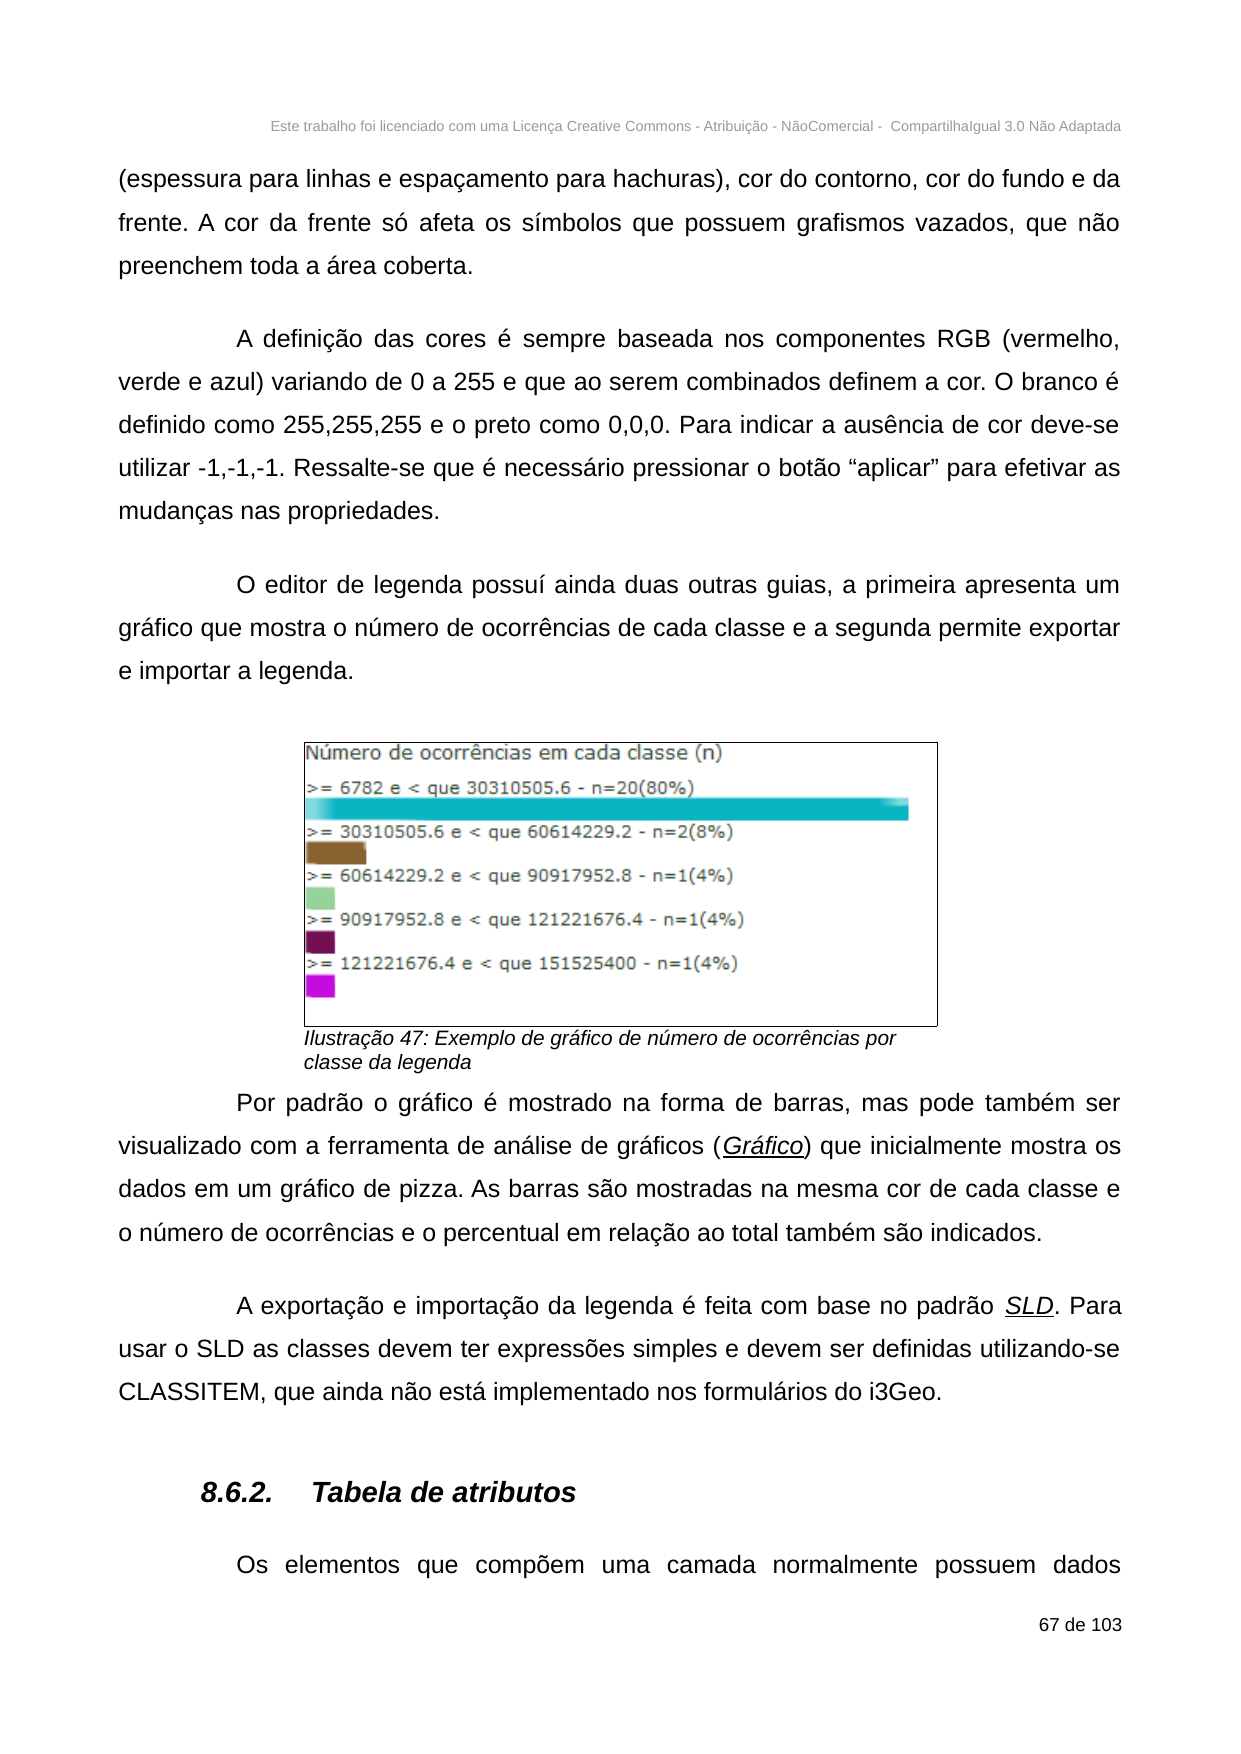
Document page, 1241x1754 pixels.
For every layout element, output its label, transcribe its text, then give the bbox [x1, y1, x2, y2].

picture [305, 743, 937, 1026]
text Ilustração 47: Exemplo de gráfico de número de ocorrências por classe da legenda [304, 1027, 937, 1074]
text Os elementos que compõem uma camada normalmente possuem dados [118, 1550, 1122, 1579]
subtitle Tabela de atributos [163, 1475, 1122, 1509]
text (espessura para linhas e espaçamento para hachuras), cor do contorno, cor do fundo e da frente. A cor da frente só afeta os símbolos que possuem grafismos vazados, que não preenchem toda a área coberta. [118, 164, 1122, 279]
text O editor de legenda possuí ainda duas outras guias, a primeira apresenta um gráfico que mostra o número de ocorrências de cada classe e a segunda permite exportar e importar a legenda. [118, 569, 1122, 684]
text A exportação e importação da legenda é feita com base no padrão SLD. Para usar o SLD as classes devem ter expressões simples e devem ser definidas utilizando-se CLASSITEM, que ainda não está implementado nos formulários do i3Geo. [118, 1291, 1122, 1406]
text A definição das cores é sempre baseada nos componentes RGB (vermelho, verde e azul) variando de 0 a 255 e que ao serem combinados definem a cor. O branco é definido como 255,255,255 e o preto como 0,0,0. Para indicar a ausência de cor deve-se utilizar -1,-1,-1. Ressalte-se que é necessário pressionar o botão “aplicar” para efetivar as mudanças nas propriedades. [118, 324, 1122, 525]
text Por padrão o gráfico é mostrado na forma de barras, mas pode também ser visualizado com a ferramenta de análise de gráficos (Gráfico) que inicialmente mostra os dados em um gráfico de pizza. As barras são mostradas na mesma cor de cada classe e o número de ocorrências e o percentual em relação ao total também são indicados. [118, 729, 1122, 1246]
